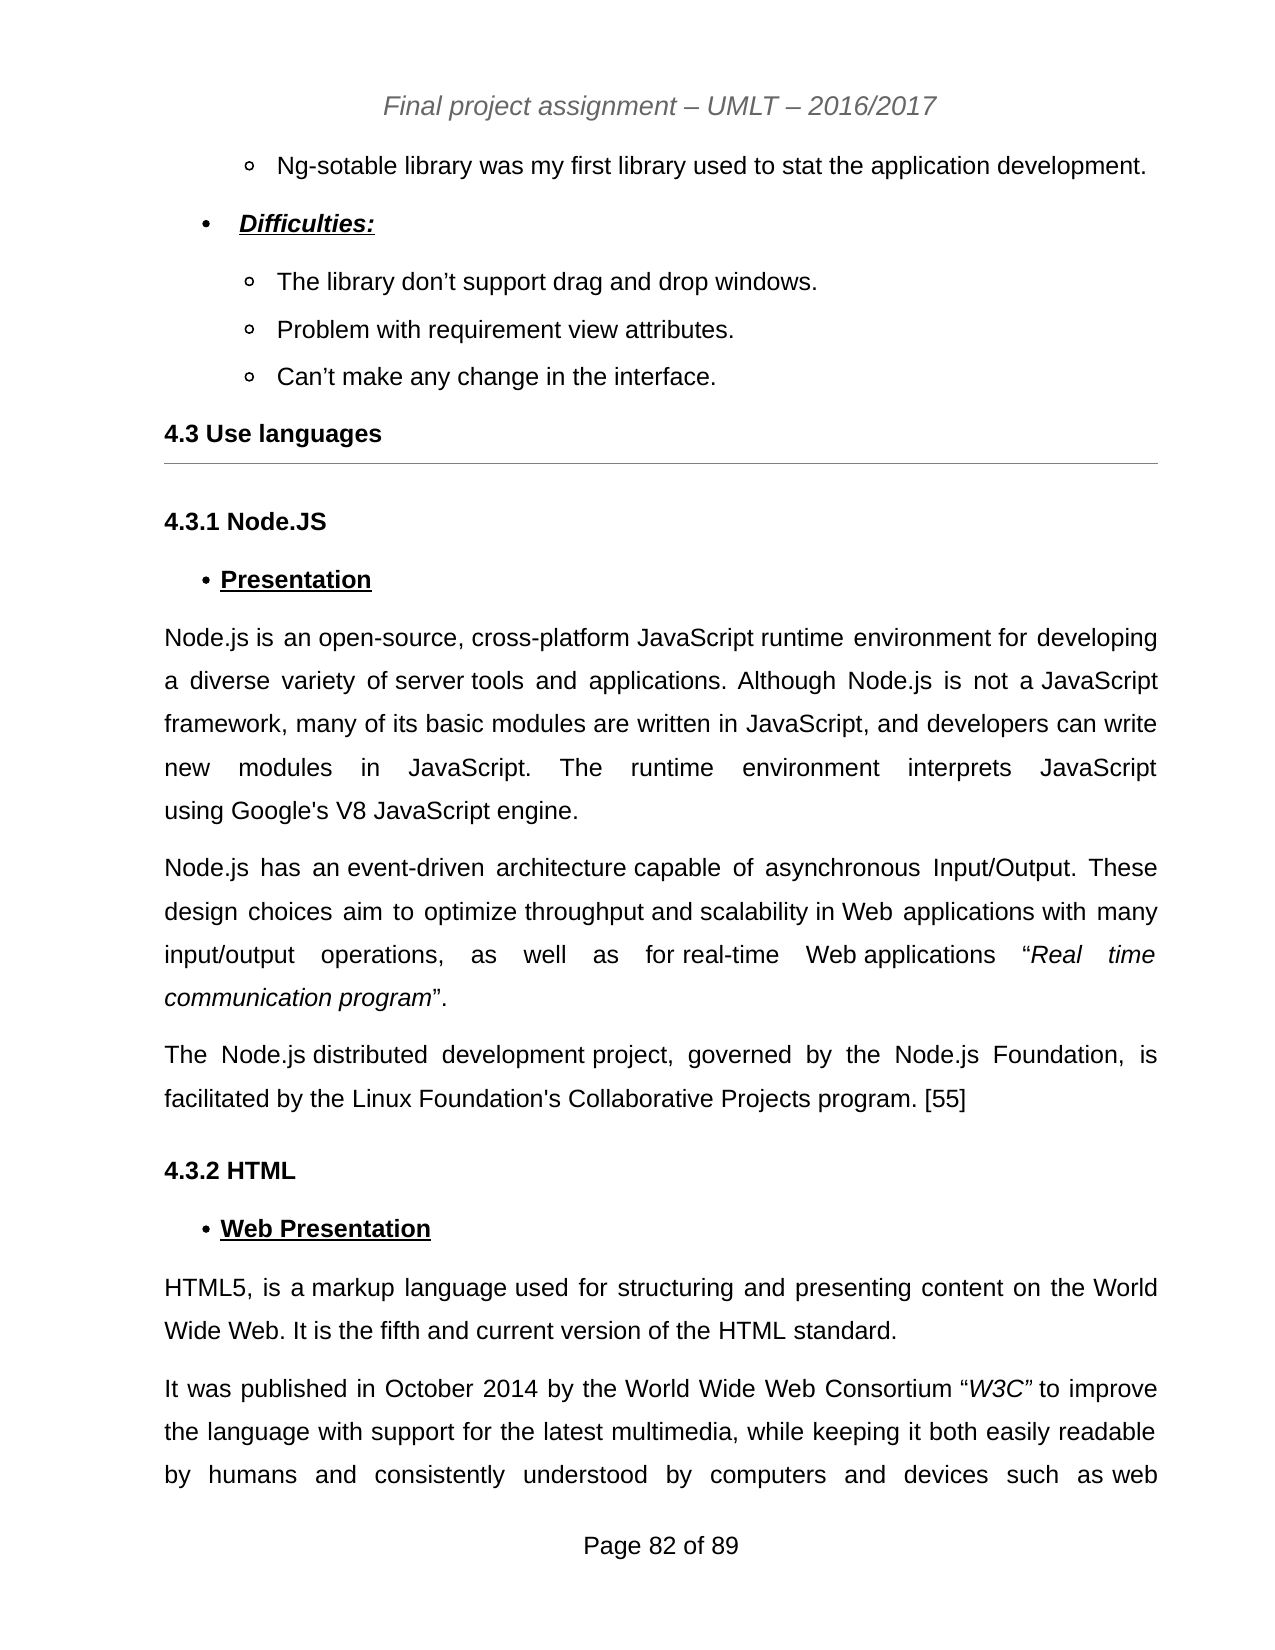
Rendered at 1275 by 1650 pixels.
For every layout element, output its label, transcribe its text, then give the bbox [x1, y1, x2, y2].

list Can’t make any change in the interface. [239, 362, 1158, 391]
list Presentation [202, 565, 1158, 594]
list Ng-sotable library was my first library used to stat the application development. [239, 151, 1158, 180]
text Node.js is an open-source, cross-platform JavaScript runtime environment for developing a diverse variety of server tools and applications. Although Node.js is not a JavaScript framework, many of its basic modules are written in JavaScript, and developers can write new modules in JavaScript. The runtime environment interprets JavaScript using Google's V8 JavaScript engine. [164, 623, 1158, 824]
list HTML5, is a markup language used for structuring and presenting content on the World Wide Web. It is the fifth and current version of the HTML standard. [164, 1273, 1158, 1344]
subtitle 4.3.2 HTML [164, 1156, 1158, 1185]
subtitle 4.3 Use languages [164, 419, 1158, 448]
list Web Presentation [202, 1214, 1158, 1243]
list The library don’t support drag and drop windows. [239, 267, 1158, 296]
text The Node.js distributed development project, governed by the Node.js Foundation, is facilitated by the Linux Foundation's Collaborative Projects program. [55] [164, 1041, 1158, 1112]
text It was published in October 2014 by the World Wide Web Consortium “W3C” to improve the language with support for the latest multimedia, while keeping it both easily readable by humans and consistently understood by computers and devices such as web [164, 1374, 1158, 1489]
subtitle 4.3.1 Node.JS [164, 507, 1158, 536]
text Node.js has an event-driven architecture capable of asynchronous Input/Output. These design choices aim to optimize throughput and scalability in Web applications with many input/output operations, as well as for real-time Web applications “Real time communication program”. [164, 853, 1158, 1012]
list Difficulties: [202, 209, 1158, 238]
list Problem with requirement view attributes. [239, 314, 1158, 343]
